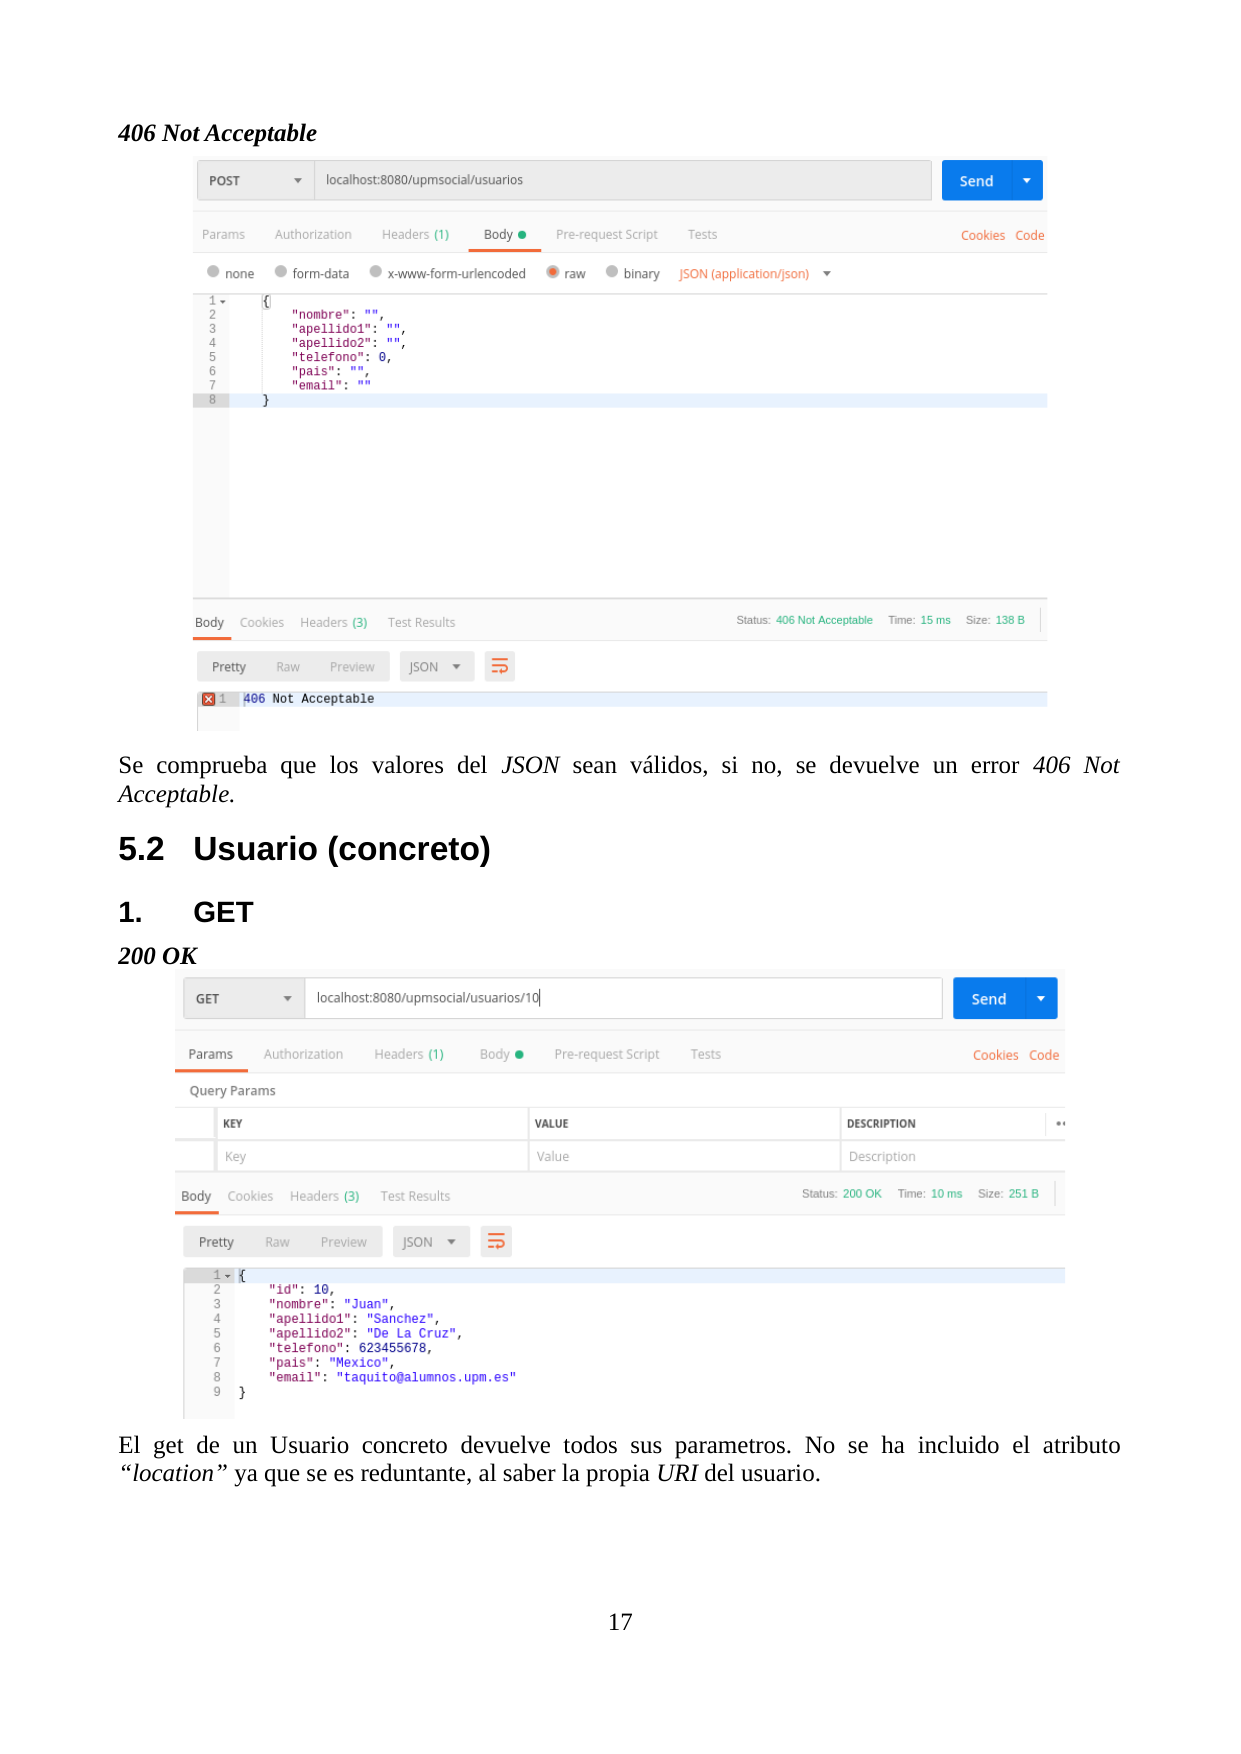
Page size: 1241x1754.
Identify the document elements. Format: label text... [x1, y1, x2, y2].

text 406 Not Acceptable [118, 118, 1122, 147]
picture [175, 969, 1066, 1419]
picture [192, 156, 1048, 731]
text El get de un Usuario concreto devuelve todos sus parametros. No se ha incluido el atributo “location” ya que se es reduntante, al saber la propia URI del usuario. [118, 1430, 1122, 1487]
text Se comprueba que los valores del JSON sean válidos, si no, se devuelve un error 406 Not Acceptable. [118, 751, 1122, 808]
subtitle Usuario (concreto) [118, 829, 1122, 868]
subtitle GET [118, 895, 1122, 928]
text 200 OK [118, 941, 1122, 970]
